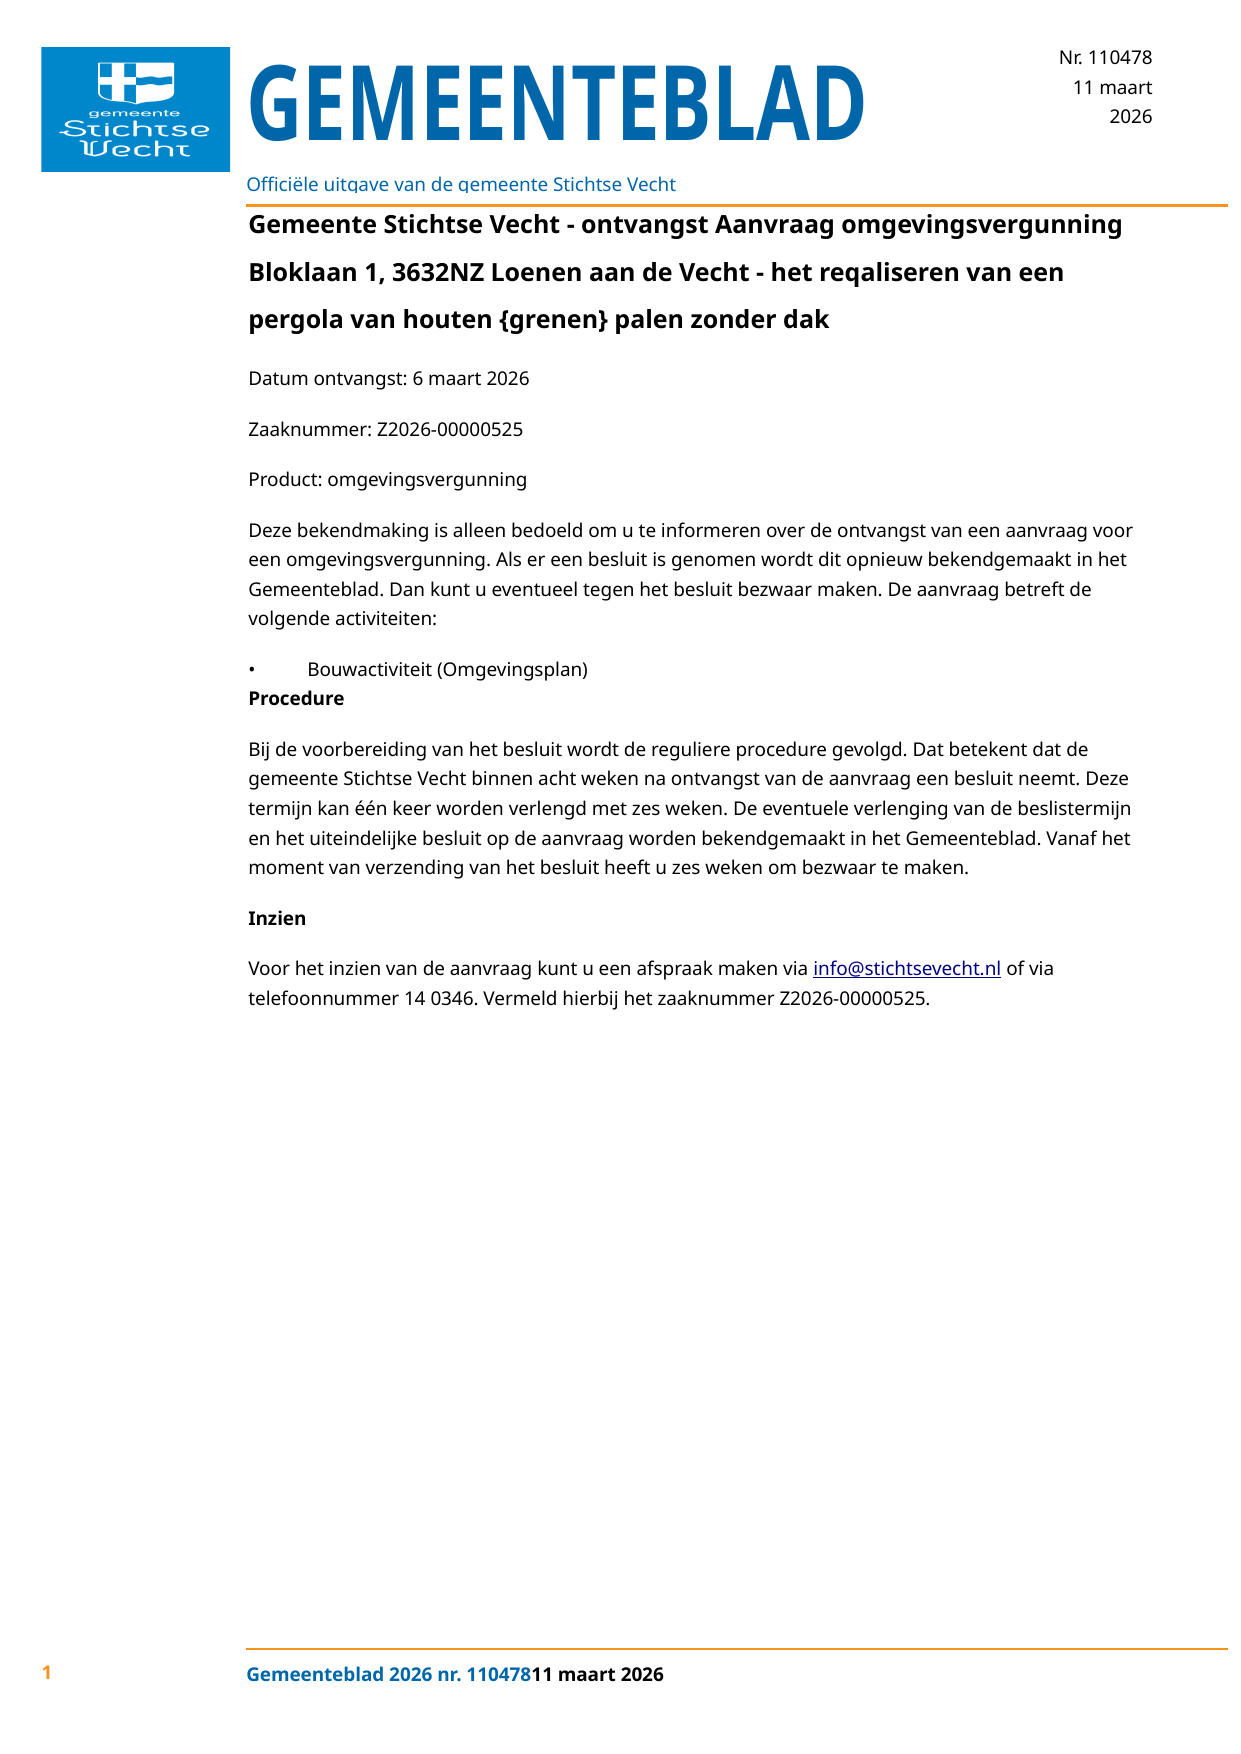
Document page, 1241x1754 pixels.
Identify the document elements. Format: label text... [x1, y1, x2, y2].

picture [99, 63, 135, 101]
text Deze bekendmaking is alleen bedoeld om u te informeren over de ontvangst van een aanvraag voor een omgevingsvergunning. Als er een besluit is genomen wordt dit opnieuw bekendgemaakt in het Gemeenteblad. Dan kunt u eventueel tegen het besluit bezwaar maken. De aanvraag betreft de volgende activiteiten: [248, 517, 1152, 631]
text Gemeente Stichtse Vecht - ontvangst Aanvraag omgevingsvergunning Bloklaan 1, 3632NZ Loenen aan de Vecht - het reqaliseren van een pergola van houten {grenen} palen zonder dak [248, 207, 1152, 336]
text Inzien [248, 905, 1152, 930]
text Voor het inzien van de aanvraag kunt u een afspraak maken via info@stichtsevecht.nl of via telefoonnummer 14 0346. Vermeld hierbij het zaaknummer Z2026-00000525. [248, 955, 1152, 1010]
text Product: omgevingsvergunning [248, 466, 1152, 492]
text Datum ontvangst: 6 maart 2026 [248, 366, 1152, 391]
text Zaaknummer: Z2026-00000525 [248, 416, 1152, 442]
list Bouwactiviteit (Omgevingsplan) [248, 656, 1152, 682]
text Bij de voorbereiding van het besluit wordt de reguliere procedure gevolgd. Dat betekent dat de gemeente Stichtse Vecht binnen acht weken na ontvangst van de aanvraag een besluit neemt. Deze termijn kan één keer worden verlengd met zes weken. De eventuele verlenging van de beslistermijn en het uiteindelijke besluit op de aanvraag worden bekendgemaakt in het Gemeenteblad. Vanaf het moment van verzending van het besluit heeft u zes weken om bezwaar te maken. [248, 736, 1152, 880]
picture [137, 63, 174, 103]
text Procedure [248, 686, 1152, 711]
